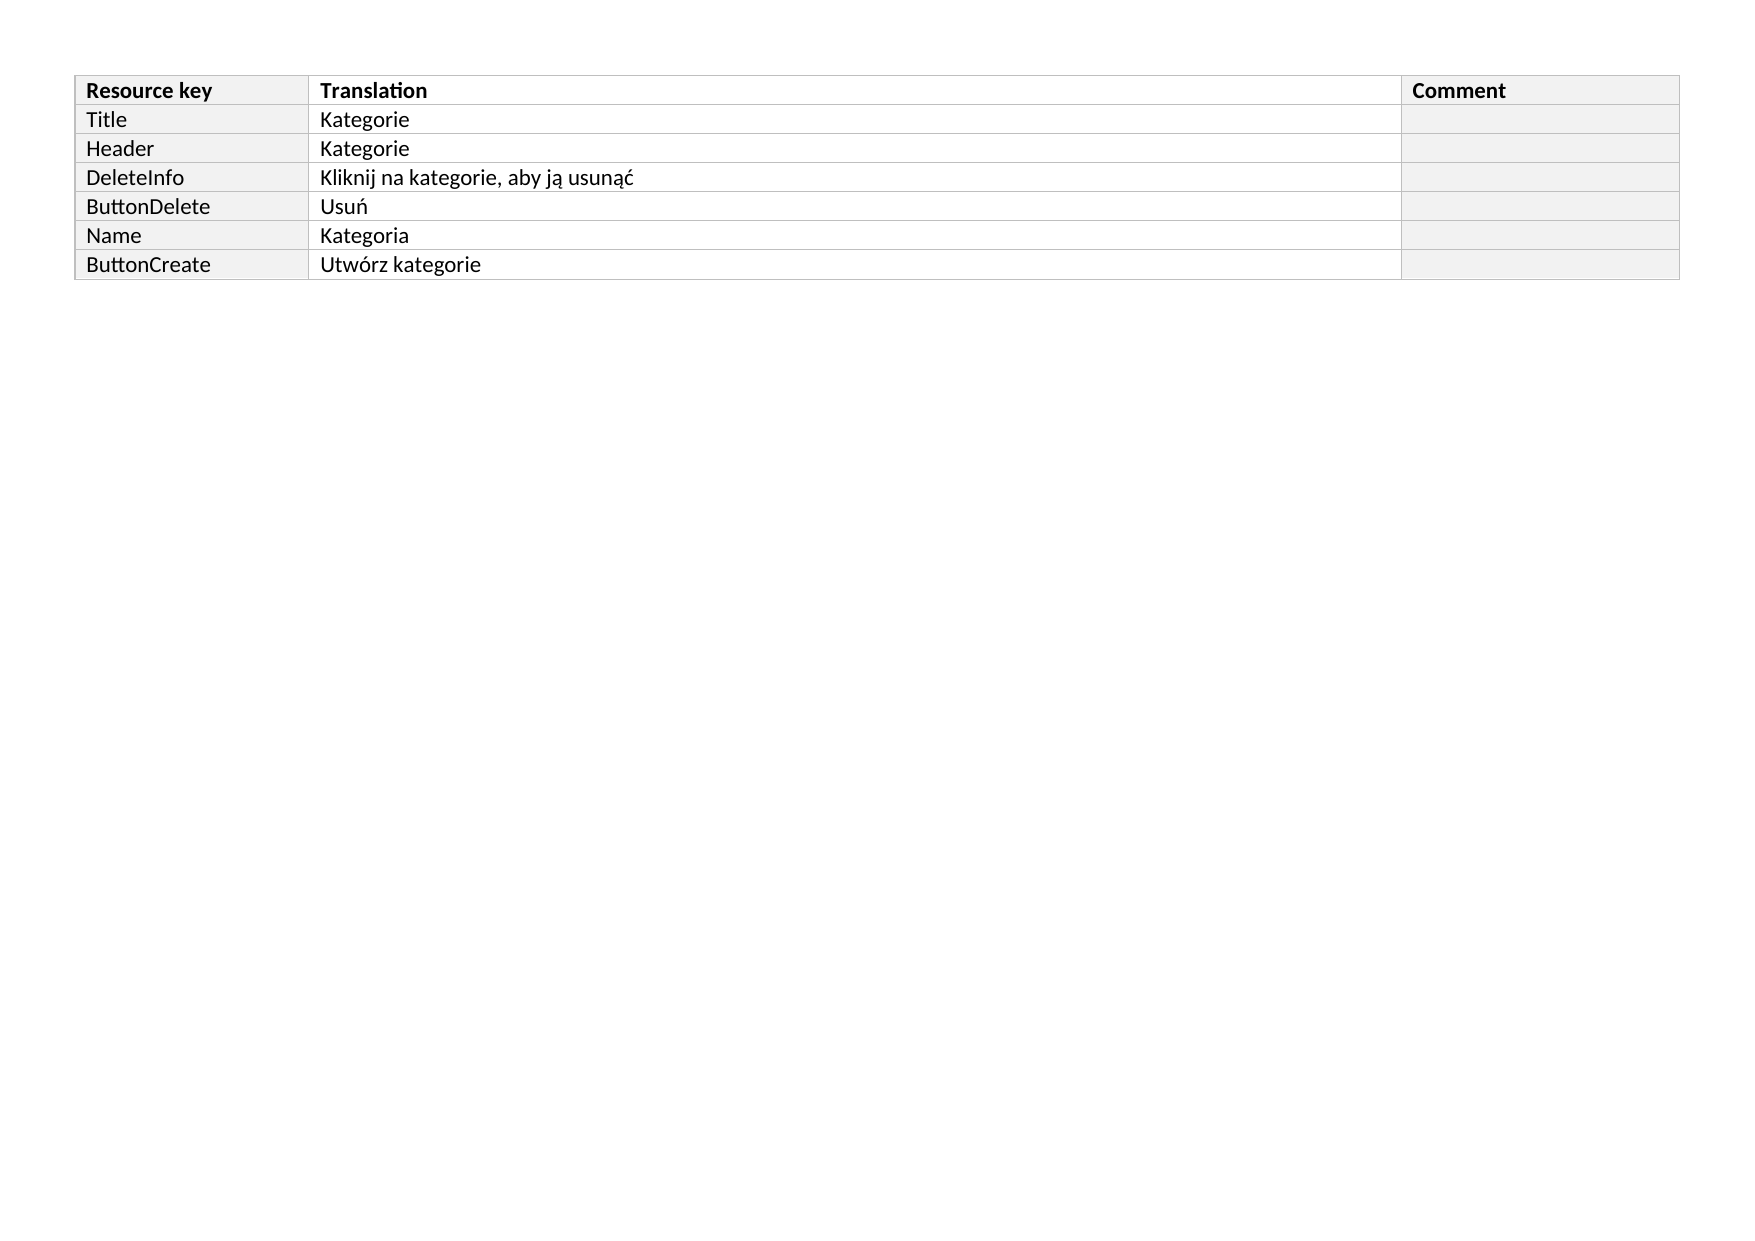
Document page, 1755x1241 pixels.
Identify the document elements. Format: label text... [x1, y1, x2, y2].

table_cell [1402, 221, 1679, 249]
table_cell Kategorie [309, 134, 1401, 162]
table_cell Kategorie [309, 105, 1401, 133]
table_cell [1402, 163, 1679, 191]
table_cell Title [76, 105, 308, 133]
table_cell DeleteInfo [76, 163, 308, 191]
table_cell [1402, 192, 1679, 220]
table_cell ButtonCreate [76, 250, 308, 278]
table_cell Usuń [309, 192, 1401, 220]
table_cell Kategoria [309, 221, 1401, 249]
table_cell ButtonDelete [76, 192, 308, 220]
table_cell Name [76, 221, 308, 249]
table_header Translation [309, 76, 1401, 104]
table_cell [1402, 250, 1679, 278]
table_cell Header [76, 134, 308, 162]
table_header Comment [1402, 76, 1679, 104]
table_cell [1402, 105, 1679, 133]
table_cell Kliknij na kategorie, aby ją usunąć [309, 163, 1401, 191]
table_header Resource key [76, 76, 308, 104]
table_cell [1402, 134, 1679, 162]
table_cell Utwórz kategorie [309, 250, 1401, 278]
